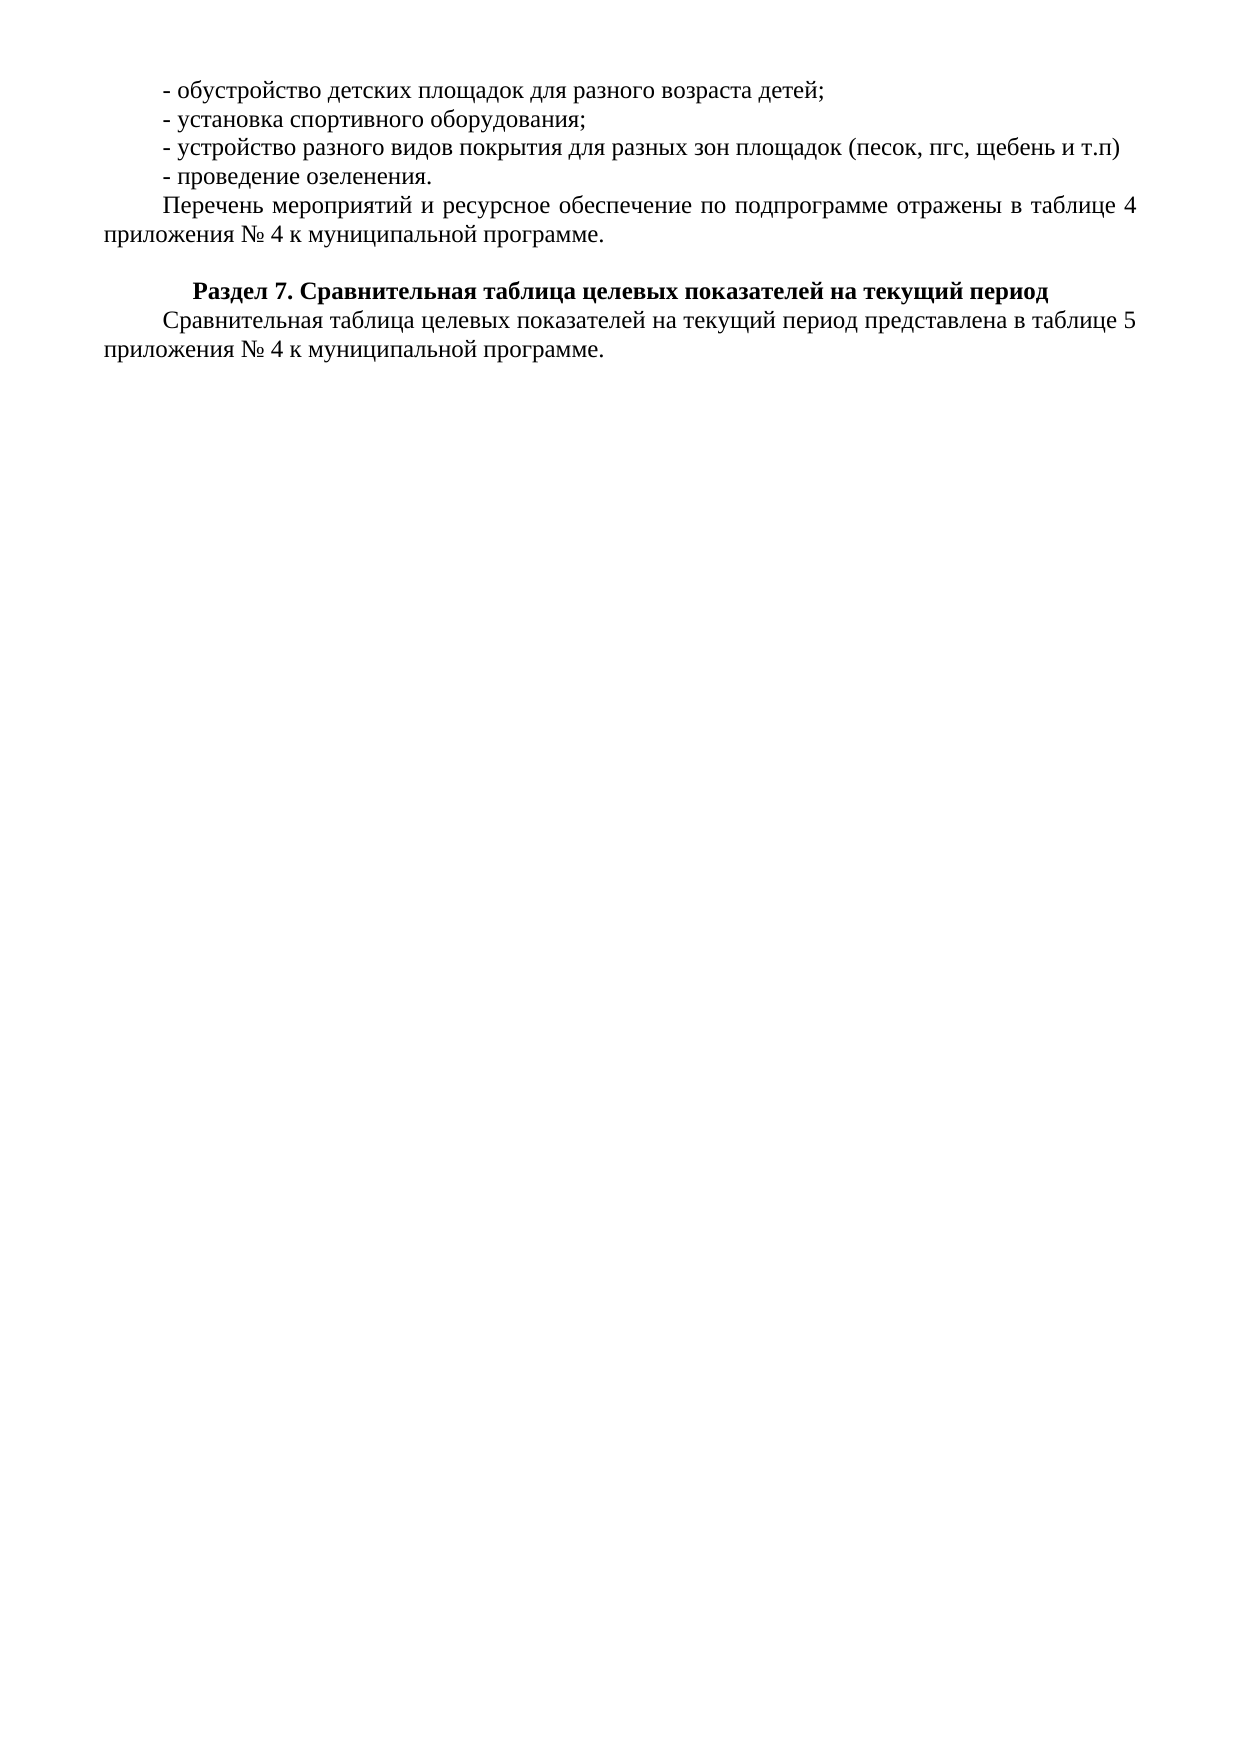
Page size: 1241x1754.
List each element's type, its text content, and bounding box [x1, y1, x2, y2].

text - проведение озеленения. [103, 161, 1138, 190]
text - устройство разного видов покрытия для разных зон площадок (песок, пгс, щебень и т.п) [103, 132, 1138, 161]
text Перечень мероприятий и ресурсное обеспечение по подпрограмме отражены в таблице 4 приложения № 4 к муниципальной программе. [103, 190, 1138, 247]
text Раздел 7. Сравнительная таблица целевых показателей на текущий период [103, 276, 1138, 305]
text - установка спортивного оборудования; [103, 104, 1138, 132]
text Сравнительная таблица целевых показателей на текущий период представлена в таблице 5 приложения № 4 к муниципальной программе. [103, 305, 1137, 362]
text - обустройство детских площадок для разного возраста детей; [103, 75, 1138, 104]
